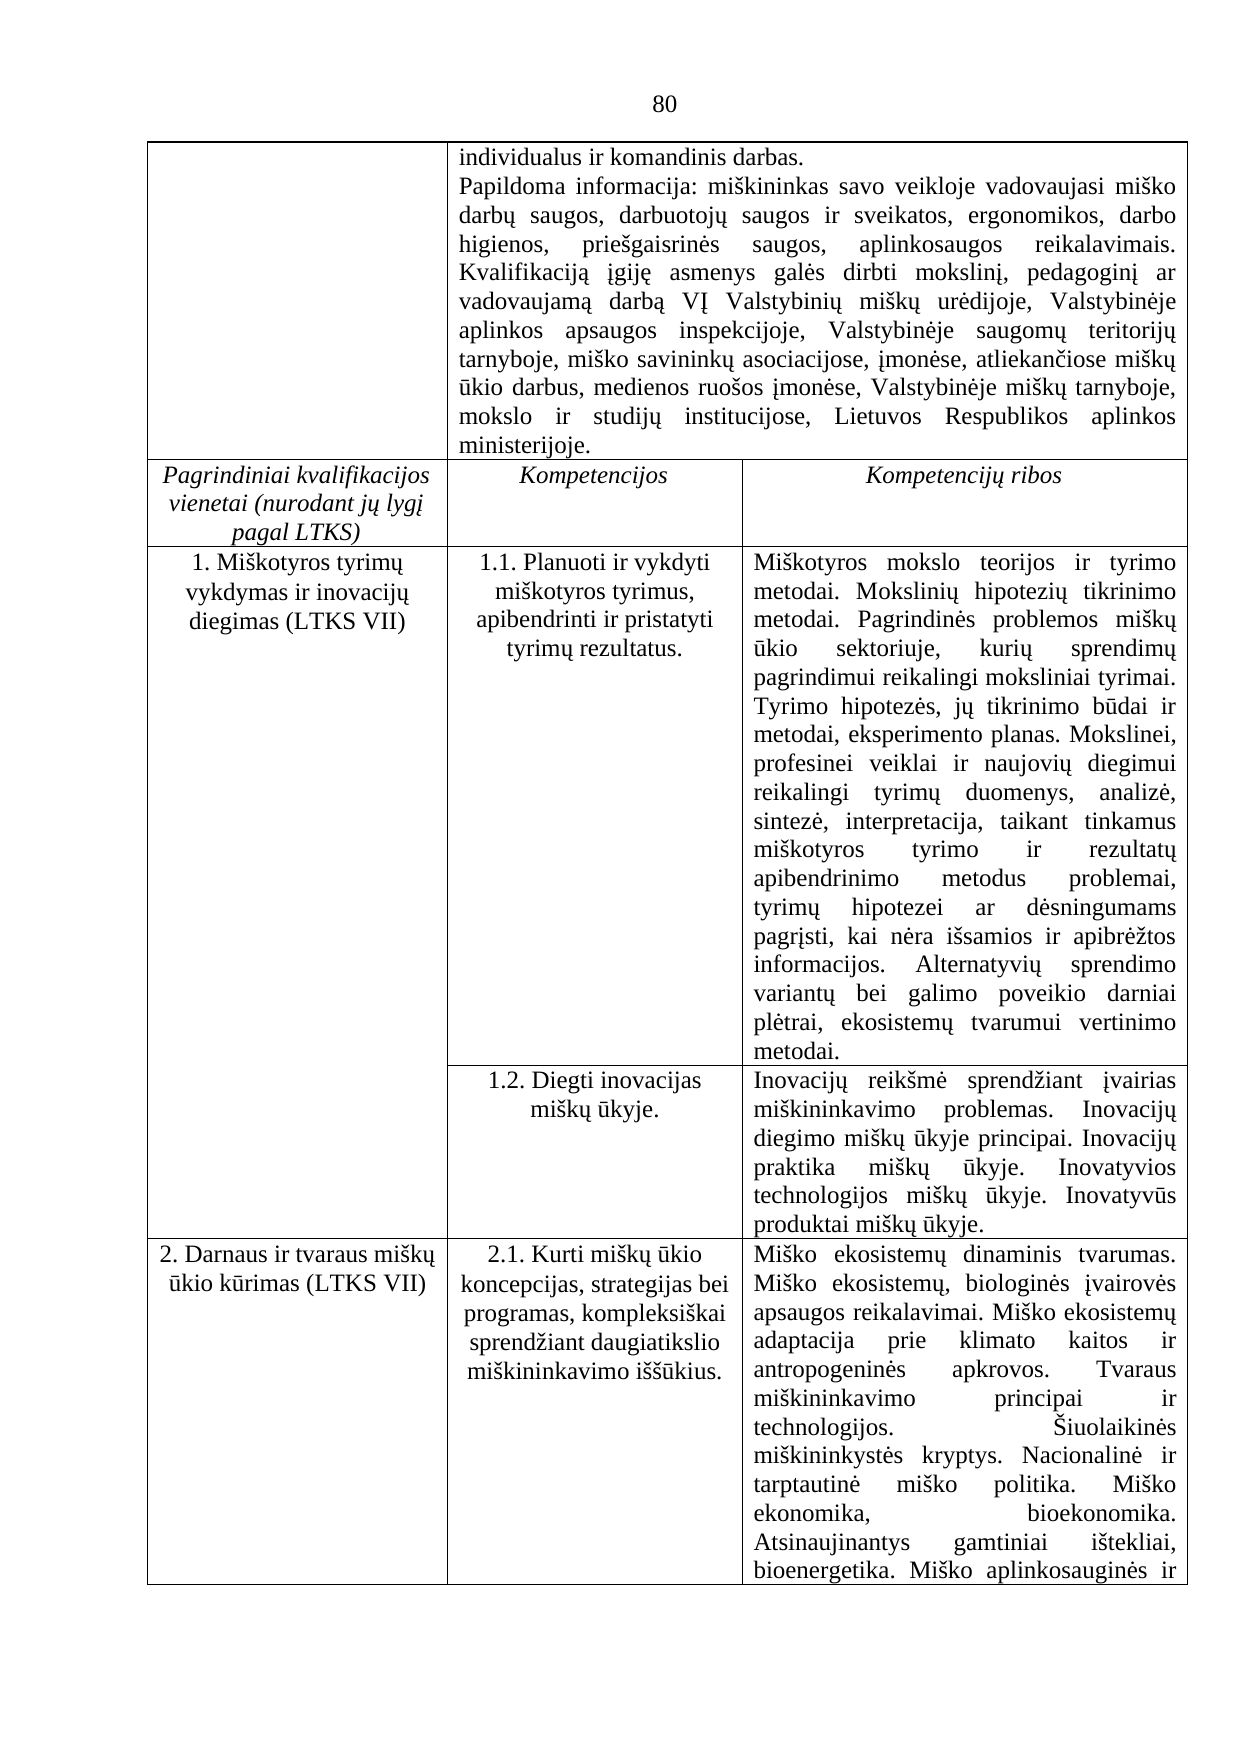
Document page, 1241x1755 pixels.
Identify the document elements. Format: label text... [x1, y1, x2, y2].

table_cell 1.2. Diegti inovacijas miškų ūkyje. [448, 1066, 742, 1238]
table_cell 2. Darnaus ir tvaraus miškų ūkio kūrimas (LTKS VII) [148, 1239, 447, 1584]
table_cell Miškotyros mokslo teorijos ir tyrimo metodai. Mokslinių hipotezių tikrinimo metodai. Pagrindinės problemos miškų ūkio sektoriuje, kurių sprendimų pagrindimui reikalingi moksliniai tyrimai. Tyrimo hipotezės, jų tikrinimo būdai ir metodai, eksperimento planas. Mokslinei, profesinei veiklai ir naujovių diegimui reikalingi tyrimų duomenys, analizė, sintezė, interpretacija, taikant tinkamus miškotyros tyrimo ir rezultatų apibendrinimo metodus problemai, tyrimų hipotezei ar dėsningumams pagrįsti, kai nėra išsamios ir apibrėžtos informacijos. Alternatyvių sprendimo variantų bei galimo poveikio darniai plėtrai, ekosistemų tvarumui vertinimo metodai. [743, 547, 1187, 1064]
table_cell Kompetencijų ribos [743, 460, 1187, 546]
table_cell Inovacijų reikšmė sprendžiant įvairias miškininkavimo problemas. Inovacijų diegimo miškų ūkyje principai. Inovacijų praktika miškų ūkyje. Inovatyvios technologijos miškų ūkyje. Inovatyvūs produktai miškų ūkyje. [743, 1066, 1187, 1238]
table_cell 1.1. Planuoti ir vykdyti miškotyros tyrimus, apibendrinti ir pristatyti tyrimų rezultatus. [448, 547, 742, 1064]
table_cell Miško ekosistemų dinaminis tvarumas. Miško ekosistemų, biologinės įvairovės apsaugos reikalavimai. Miško ekosistemų adaptacija prie klimato kaitos ir antropogeninės apkrovos. Tvaraus miškininkavimo principai ir technologijos. Šiuolaikinės miškininkystės kryptys. Nacionalinė ir tarptautinė miško politika. Miško ekonomika, bioekonomika. Atsinaujinantys gamtiniai ištekliai, bioenergetika. Miško aplinkosauginės ir [743, 1239, 1187, 1584]
table_header individualus ir komandinis darbas. Papildoma informacija: miškininkas savo veikloje vadovaujasi miško darbų saugos, darbuotojų saugos ir sveikatos, ergonomikos, darbo higienos, priešgaisrinės saugos, aplinkosaugos reikalavimais. Kvalifikaciją įgiję asmenys galės dirbti mokslinį, pedagoginį ar vadovaujamą darbą VĮ Valstybinių miškų urėdijoje, Valstybinėje aplinkos apsaugos inspekcijoje, Valstybinėje saugomų teritorijų tarnyboje, miško savininkų asociacijose, įmonėse, atliekančiose miškų ūkio darbus, medienos ruošos įmonėse, Valstybinėje miškų tarnyboje, mokslo ir studijų institucijose, Lietuvos Respublikos aplinkos ministerijoje. [448, 143, 1187, 459]
table_cell 1. Miškotyros tyrimų vykdymas ir inovacijų diegimas (LTKS VII) [148, 547, 447, 1238]
table_cell Pagrindiniai kvalifikacijos vienetai (nurodant jų lygį pagal LTKS) [148, 460, 447, 546]
table_cell 2.1. Kurti miškų ūkio koncepcijas, strategijas bei programas, kompleksiškai sprendžiant daugiatikslio miškininkavimo iššūkius. [448, 1239, 742, 1584]
table_header [148, 143, 447, 459]
table_cell Kompetencijos [448, 460, 742, 546]
